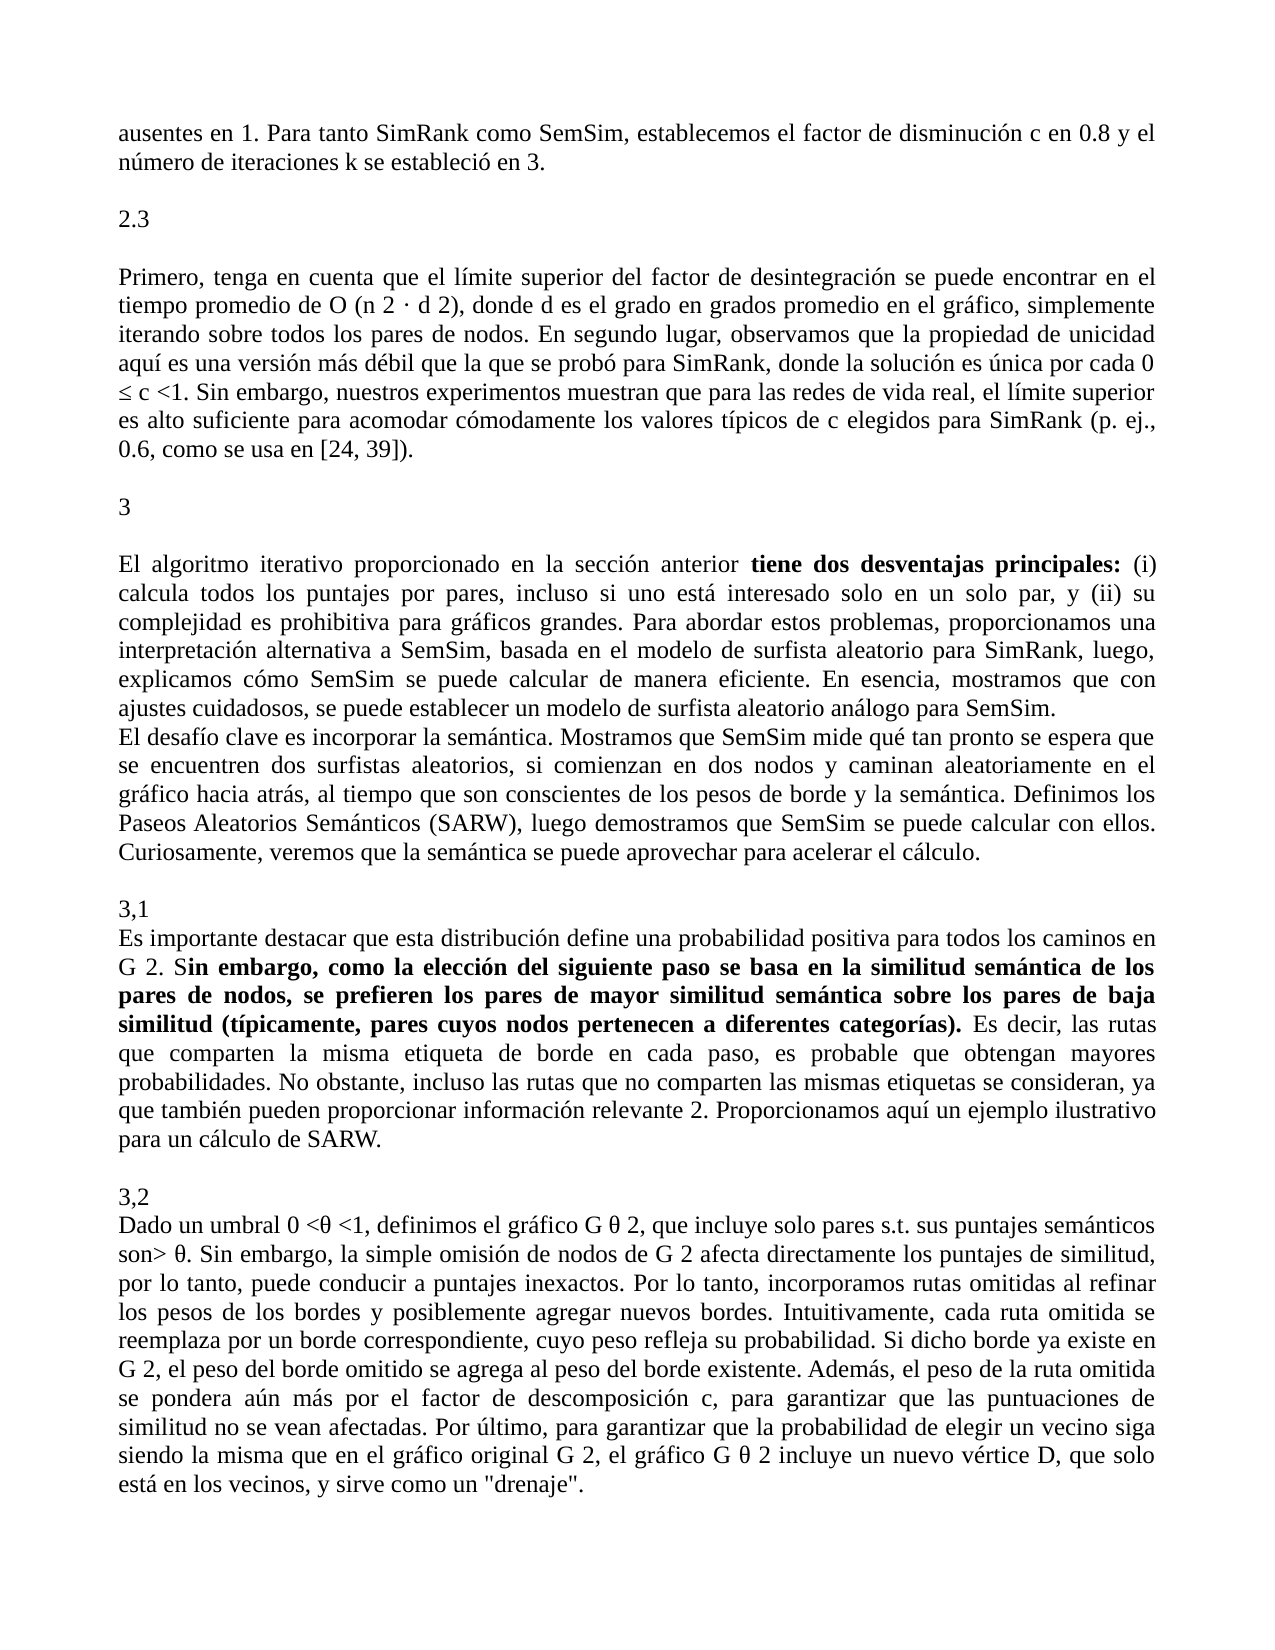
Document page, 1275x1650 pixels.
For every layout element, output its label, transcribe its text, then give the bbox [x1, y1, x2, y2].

text El desafío clave es incorporar la semántica. Mostramos que SemSim mide qué tan pronto se espera que se encuentren dos surfistas aleatorios, si comienzan en dos nodos y caminan aleatoriamente en el gráfico hacia atrás, al tiempo que son conscientes de los pesos de borde y la semántica. Definimos los Paseos Aleatorios Semánticos (SARW), luego demostramos que SemSim se puede calcular con ellos. Curiosamente, veremos que la semántica se puede aprovechar para acelerar el cálculo. [118, 722, 1157, 866]
text 3 [118, 492, 1157, 521]
text ausentes en 1. Para tanto SimRank como SemSim, establecemos el factor de disminución c en 0.8 y el número de iteraciones k se estableció en 3. [118, 118, 1157, 176]
text Es importante destacar que esta distribución define una probabilidad positiva para todos los caminos en G 2. Sin embargo, como la elección del siguiente paso se basa en la similitud semántica de los pares de nodos, se prefieren los pares de mayor similitud semántica sobre los pares de baja similitud (típicamente, pares cuyos nodos pertenecen a diferentes categorías). Es decir, las rutas que comparten la misma etiqueta de borde en cada paso, es probable que obtengan mayores probabilidades. No obstante, incluso las rutas que no comparten las mismas etiquetas se consideran, ya que también pueden proporcionar información relevante 2. Proporcionamos aquí un ejemplo ilustrativo para un cálculo de SARW. [118, 923, 1157, 1153]
text 3,1 [118, 894, 1157, 923]
text Primero, tenga en cuenta que el límite superior del factor de desintegración se puede encontrar en el tiempo promedio de O (n 2 · d 2), donde d es el grado en grados promedio en el gráfico, simplemente iterando sobre todos los pares de nodos. En segundo lugar, observamos que la propiedad de unicidad aquí es una versión más débil que la que se probó para SimRank, donde la solución es única por cada 0 ≤ c <1. Sin embargo, nuestros experimentos muestran que para las redes de vida real, el límite superior es alto suficiente para acomodar cómodamente los valores típicos de c elegidos para SimRank (p. ej., 0.6, como se usa en [24, 39]). [118, 262, 1157, 463]
text 2.3 [118, 204, 1157, 233]
text El algoritmo iterativo proporcionado en la sección anterior tiene dos desventajas principales: (i) calcula todos los puntajes por pares, incluso si uno está interesado solo en un solo par, y (ii) su complejidad es prohibitiva para gráficos grandes. Para abordar estos problemas, proporcionamos una interpretación alternativa a SemSim, basada en el modelo de surfista aleatorio para SimRank, luego, explicamos cómo SemSim se puede calcular de manera eficiente. En esencia, mostramos que con ajustes cuidadosos, se puede establecer un modelo de surfista aleatorio análogo para SemSim. [118, 549, 1157, 722]
text 3,2 [118, 1182, 1157, 1211]
text Dado un umbral 0 <θ <1, definimos el gráfico G θ 2, que incluye solo pares s.t. sus puntajes semánticos son> θ. Sin embargo, la simple omisión de nodos de G 2 afecta directamente los puntajes de similitud, por lo tanto, puede conducir a puntajes inexactos. Por lo tanto, incorporamos rutas omitidas al refinar los pesos de los bordes y posiblemente agregar nuevos bordes. Intuitivamente, cada ruta omitida se reemplaza por un borde correspondiente, cuyo peso refleja su probabilidad. Si dicho borde ya existe en G 2, el peso del borde omitido se agrega al peso del borde existente. Además, el peso de la ruta omitida se pondera aún más por el factor de descomposición c, para garantizar que las puntuaciones de similitud no se vean afectadas. Por último, para garantizar que la probabilidad de elegir un vecino siga siendo la misma que en el gráfico original G 2, el gráfico G θ 2 incluye un nuevo vértice D, que solo está en los vecinos, y sirve como un "drenaje". [118, 1211, 1157, 1498]
